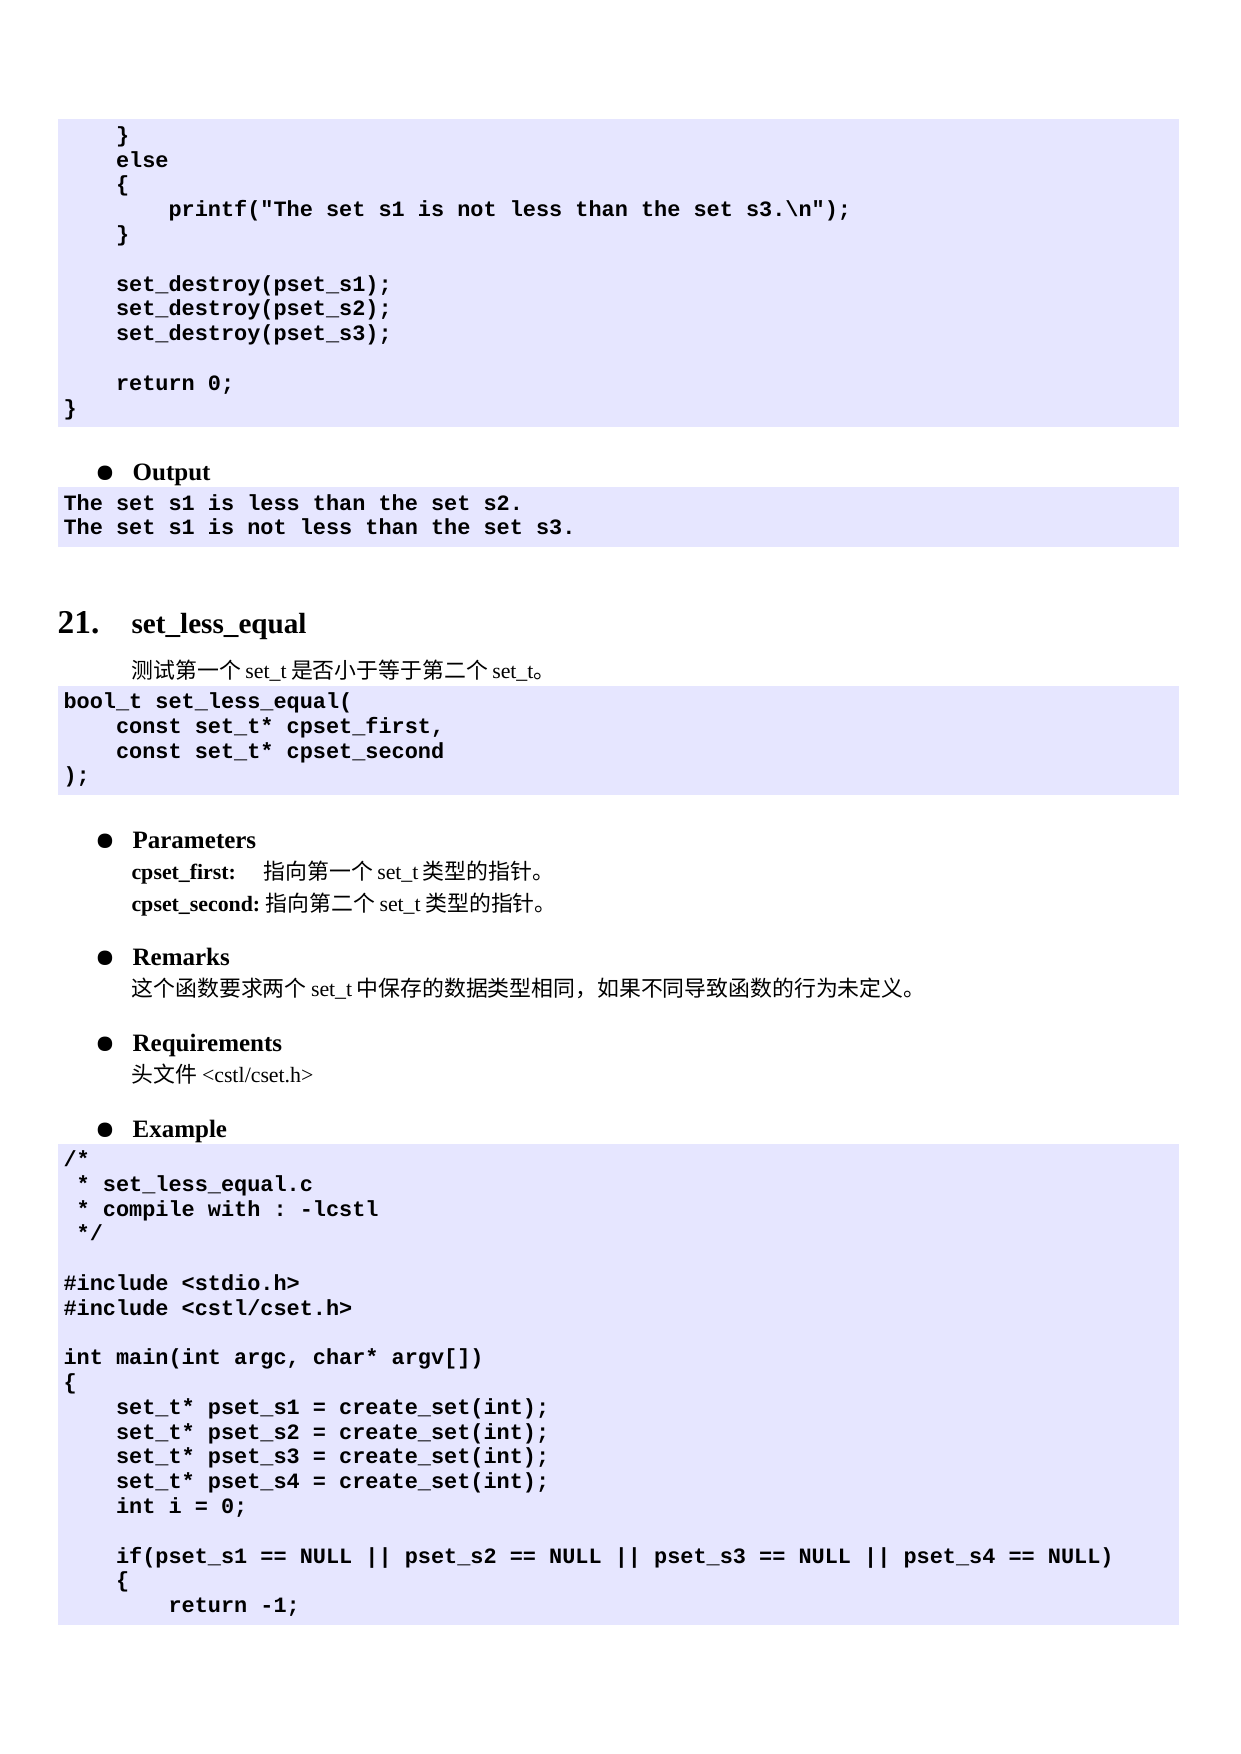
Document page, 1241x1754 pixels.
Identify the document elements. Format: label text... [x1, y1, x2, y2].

list Parameters [95, 825, 1179, 854]
list Remarks [95, 942, 1179, 971]
text 这个函数要求两个set_t中保存的数据类型相同，如果不同导致函数的行为未定义。 [57, 971, 1179, 1003]
list Output [95, 457, 1179, 486]
text 头文件 <cstl/cset.h> [57, 1057, 1179, 1088]
text cpset_second: 指向第二个set_t类型的指针。 [57, 886, 1179, 917]
text cpset_first: 指向第一个set_t类型的指针。 [57, 854, 1179, 886]
table_header The set s1 is less than the set s2. The set s1 is not less than the set s3. [58, 487, 1179, 547]
table_header /* * set_less_equal.c * compile with : -lcstl */ #include <stdio.h> #include <cstl/cset.h> int main(int argc, char* argv[]) { set_t* pset_s1 = create_set(int); set_t* pset_s2 = create_set(int); set_t* pset_s3 = create_set(int); set_t* pset_s4 = create_set(int); int i = 0; if(pset_s1 == NULL || pset_s2 == NULL || pset_s3 == NULL || pset_s4 == NULL) { return -1; [58, 1144, 1179, 1625]
list Requirements [95, 1028, 1179, 1057]
table_header bool_t set_less_equal( const set_t* cpset_first, const set_t* cpset_second ); [58, 686, 1179, 795]
subtitle set_less_equal [57, 602, 1179, 640]
text 测试第一个set_t是否小于等于第二个set_t。 [57, 653, 1179, 684]
table_header } else { printf("The set s1 is not less than the set s3.\n"); } set_destroy(pset_s1); set_destroy(pset_s2); set_destroy(pset_s3); return 0; } [58, 119, 1179, 427]
list Example [95, 1114, 1179, 1142]
